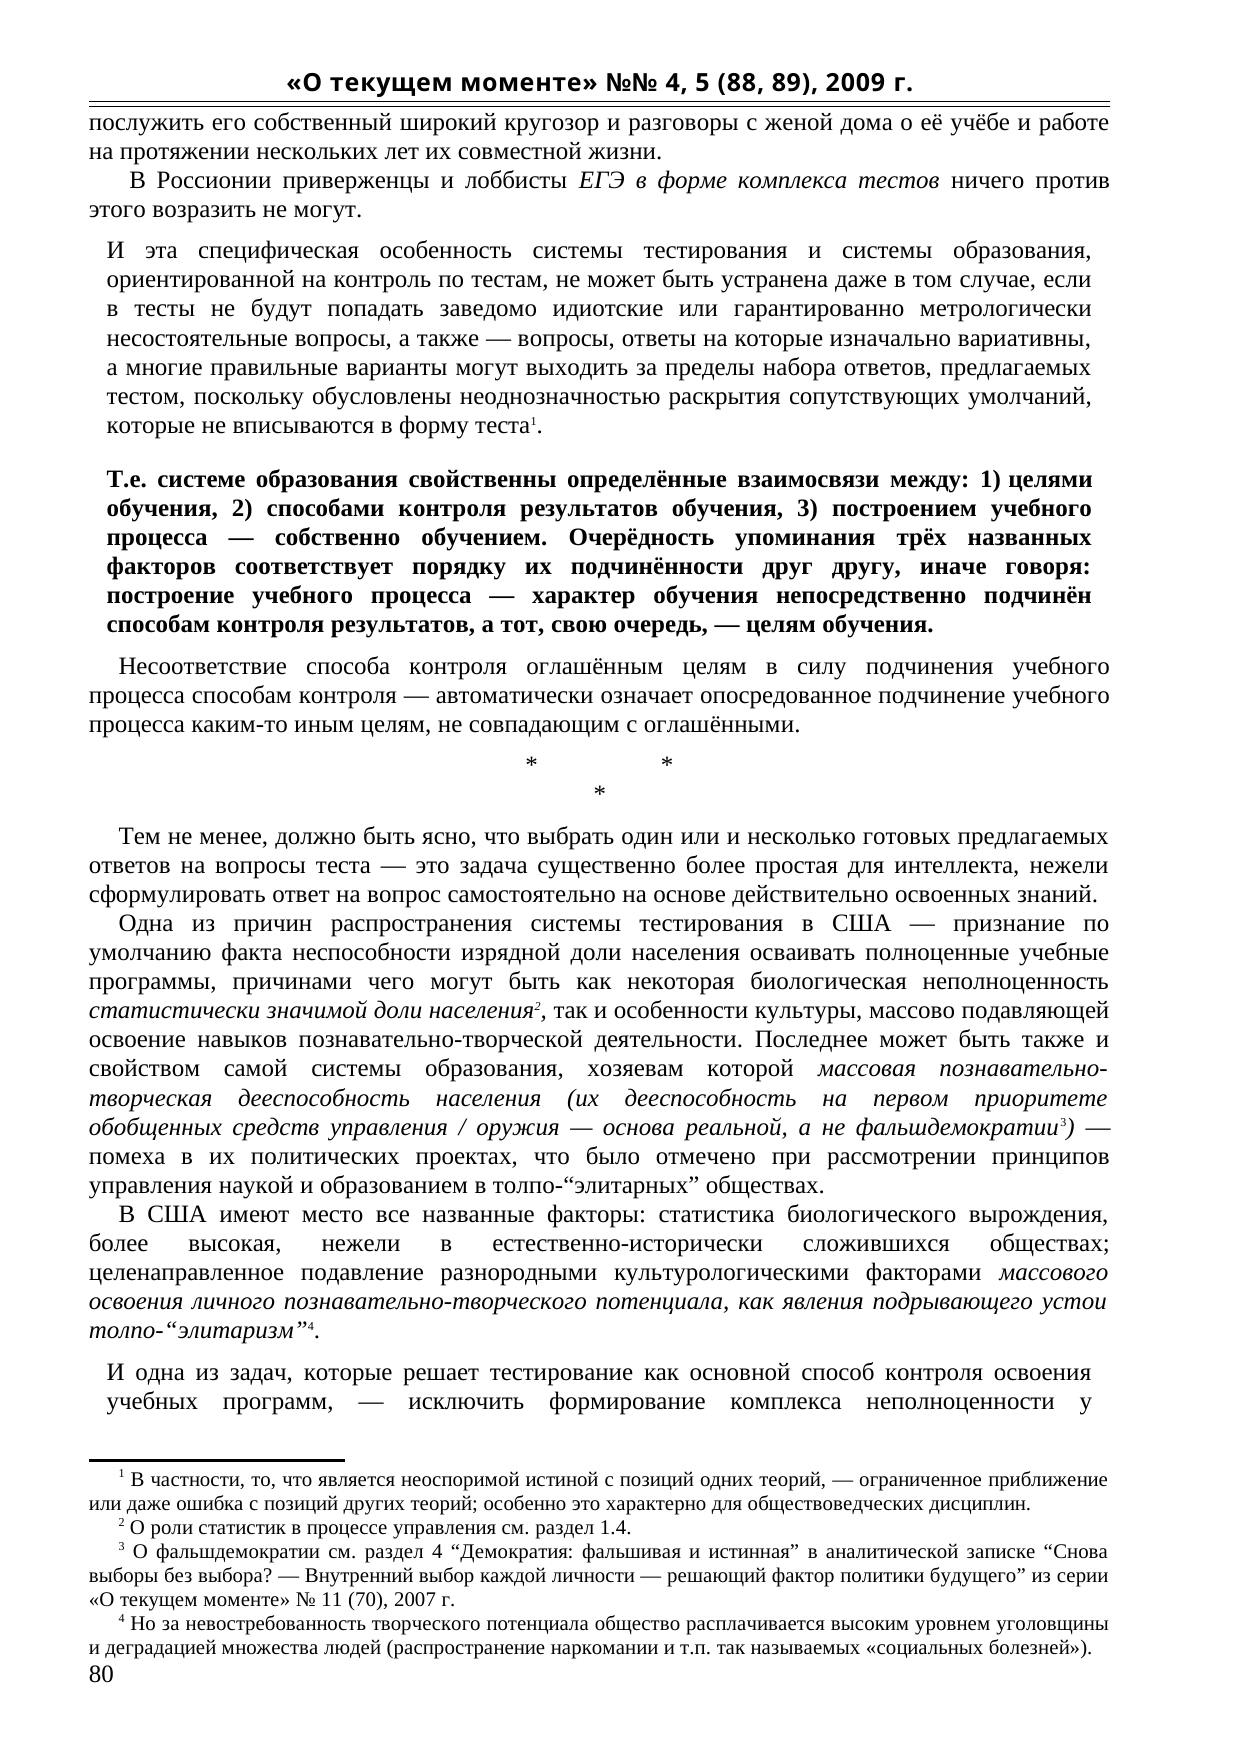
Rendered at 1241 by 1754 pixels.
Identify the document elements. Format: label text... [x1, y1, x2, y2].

text Т.е. системе образования свойственны определённые взаимосвязи между: 1) целями обучения, 2) способами контроля результатов обучения, 3) построением учебного процесса — собственно обучением. Очерёдность упоминания трёх названных факторов соответствует порядку их подчинённости друг другу, иначе говоря: построение учебного процесса — характер обучения непосредственно подчинён способам контроля результатов, а тот, свою очередь, — целям обучения. [106, 464, 1093, 638]
text В Россионии приверженцы и лоббисты ЕГЭ в форме комплекса тестов ничего против этого возразить не могут. [89, 164, 1110, 223]
text * * * [89, 750, 1110, 808]
text В США имеют место все названные факторы: статистика биологического вырождения, более высокая, нежели в естественно-исторически сложившихся обществах; целенаправленное подавление разнородными культурологическими факторами массового освоения личного познавательно-творческого потенциала, как явления подрывающего устои толпо-“элитаризм”. [89, 1199, 1110, 1344]
text И эта специфическая особенность системы тестирования и системы образования, ориентированной на контроль по тестам, не может быть устранена даже в том случае, если в тесты не будут попадать заведомо идиотские или гарантированно метрологически несостоятельные вопросы, а также — вопросы, ответы на которые изначально вариативны, а многие правильные варианты могут выходить за пределы набора ответов, предлагаемых тестом, поскольку обусловлены неоднозначностью раскрытия сопутствующих умолчаний, которые не вписываются в форму теста. [106, 235, 1093, 439]
text послужить его собственный широкий кругозор и разговоры с женой дома о её учёбе и работе на протяжении нескольких лет их совместной жизни. [89, 107, 1110, 164]
text И одна из задач, которые решает тестирование как основной способ контроля освоения учебных программ, — исключить формирование комплекса неполноценности у [106, 1356, 1093, 1414]
text Несоответствие способа контроля оглашённым целям в силу подчинения учебного процесса способам контроля — автоматически означает опосредованное подчинение учебного процесса каким-то иным целям, не совпадающим с оглашёнными. [89, 651, 1110, 738]
text Одна из причин распространения системы тестирования в США — признание по умолчанию факта неспособности изрядной доли населения осваивать полноценные учебные программы, причинами чего могут быть как некоторая биологическая неполноценность статистически значимой доли населения, так и особенности культуры, массово подавляющей освоение навыков познавательно-творческой деятельности. Последнее может быть также и свойством самой системы образования, хозяевам которой массовая познавательно-творческая дееспособность населения (их дееспособность на первом приоритете обобщенных средств управления / оружия — основа реальной, а не фальшдемократии) — помеха в их политических проектах, что было отмечено при рассмотрении принципов управления наукой и образованием в толпо-“элитарных” обществах. [89, 908, 1110, 1199]
text Но за невостребованность творческого потенциала общество расплачивается высоким уровнем уголовщины и деградацией множества людей (распространение наркомании и т.п. так называемых «социальных болезней»). [89, 1611, 1110, 1659]
text Тем не менее, должно быть ясно, что выбрать один или и несколько готовых предлагаемых ответов на вопросы теста — это задача существенно более простая для интеллекта, нежели сформулировать ответ на вопрос самостоятельно на основе действительно освоенных знаний. [89, 821, 1110, 908]
text В частности, то, что является неоспоримой истиной с позиций одних теорий, — ограниченное приближение или даже ошибка с позиций других теорий; особенно это характерно для обществоведческих дисциплин. [89, 1467, 1110, 1515]
text О роли статистик в процессе управления см. раздел 1.4. [89, 1515, 1110, 1539]
text О фальшдемократии см. раздел 4 “Демократия: фальшивая и истинная” в аналитической записке “Снова выборы без выбора? — Внутренний выбор каждой личности — решающий фактор политики будущего” из серии «О текущем моменте» № 11 (70), 2007 г. [89, 1539, 1110, 1611]
